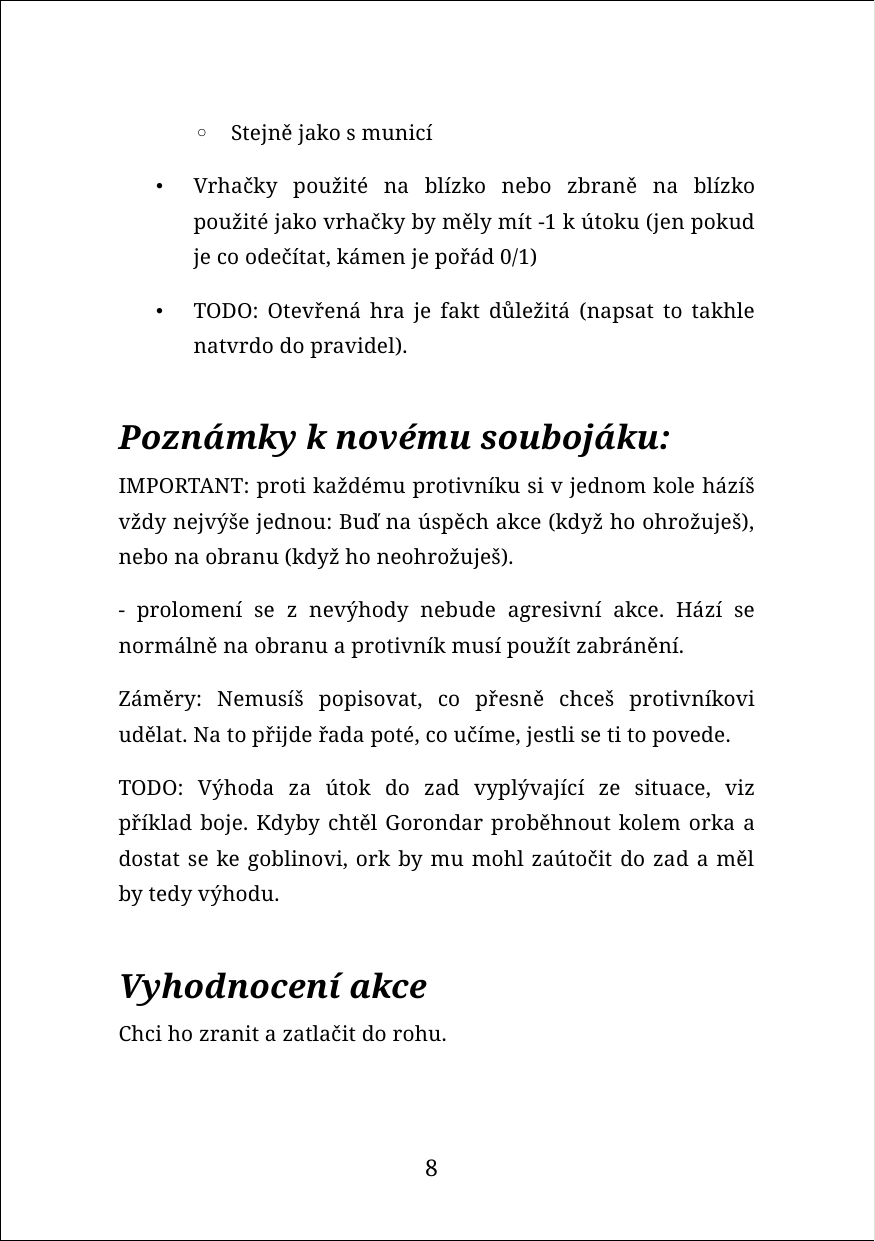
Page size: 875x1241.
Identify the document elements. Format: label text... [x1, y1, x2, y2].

text TODO: Výhoda za útok do zad vyplývající ze situace, viz příklad boje. Kdyby chtěl Gorondar proběhnout kolem orka a dostat se ke goblinovi, ork by mu mohl zaútočit do zad a měl by tedy výhodu. [118, 773, 756, 908]
text - prolomení se z nevýhody nebude agresivní akce. Hází se normálně na obranu a protivník musí použít zabránění. [118, 596, 756, 659]
subtitle Vyhodnocení akce [118, 962, 756, 1008]
text Záměry: Nemusíš popisovat, co přesně chceš protivníkovi udělat. Na to přijde řada poté, co učíme, jestli se ti to povede. [118, 684, 756, 748]
text IMPORTANT: proti každému protivníku si v jednom kole házíš vždy nejvýše jednou: Buď na úspěch akce (když ho ohrožuješ), nebo na obranu (když ho neohrožuješ). [118, 471, 756, 571]
list Vrhačky použité na blízko nebo zbraně na blízko použité jako vrhačky by měly mít -1 k útoku (jen pokud je co odečítat, kámen je pořád 0/1) [156, 171, 756, 271]
text Chci ho zranit a zatlačit do rohu. [118, 1019, 756, 1048]
list Stejně jako s municí [193, 118, 756, 147]
list TODO: Otevřená hra je fakt důležitá (napsat to takhle natvrdo do pravidel). [156, 296, 756, 360]
subtitle Poznámky k novému soubojáku: [118, 414, 756, 459]
